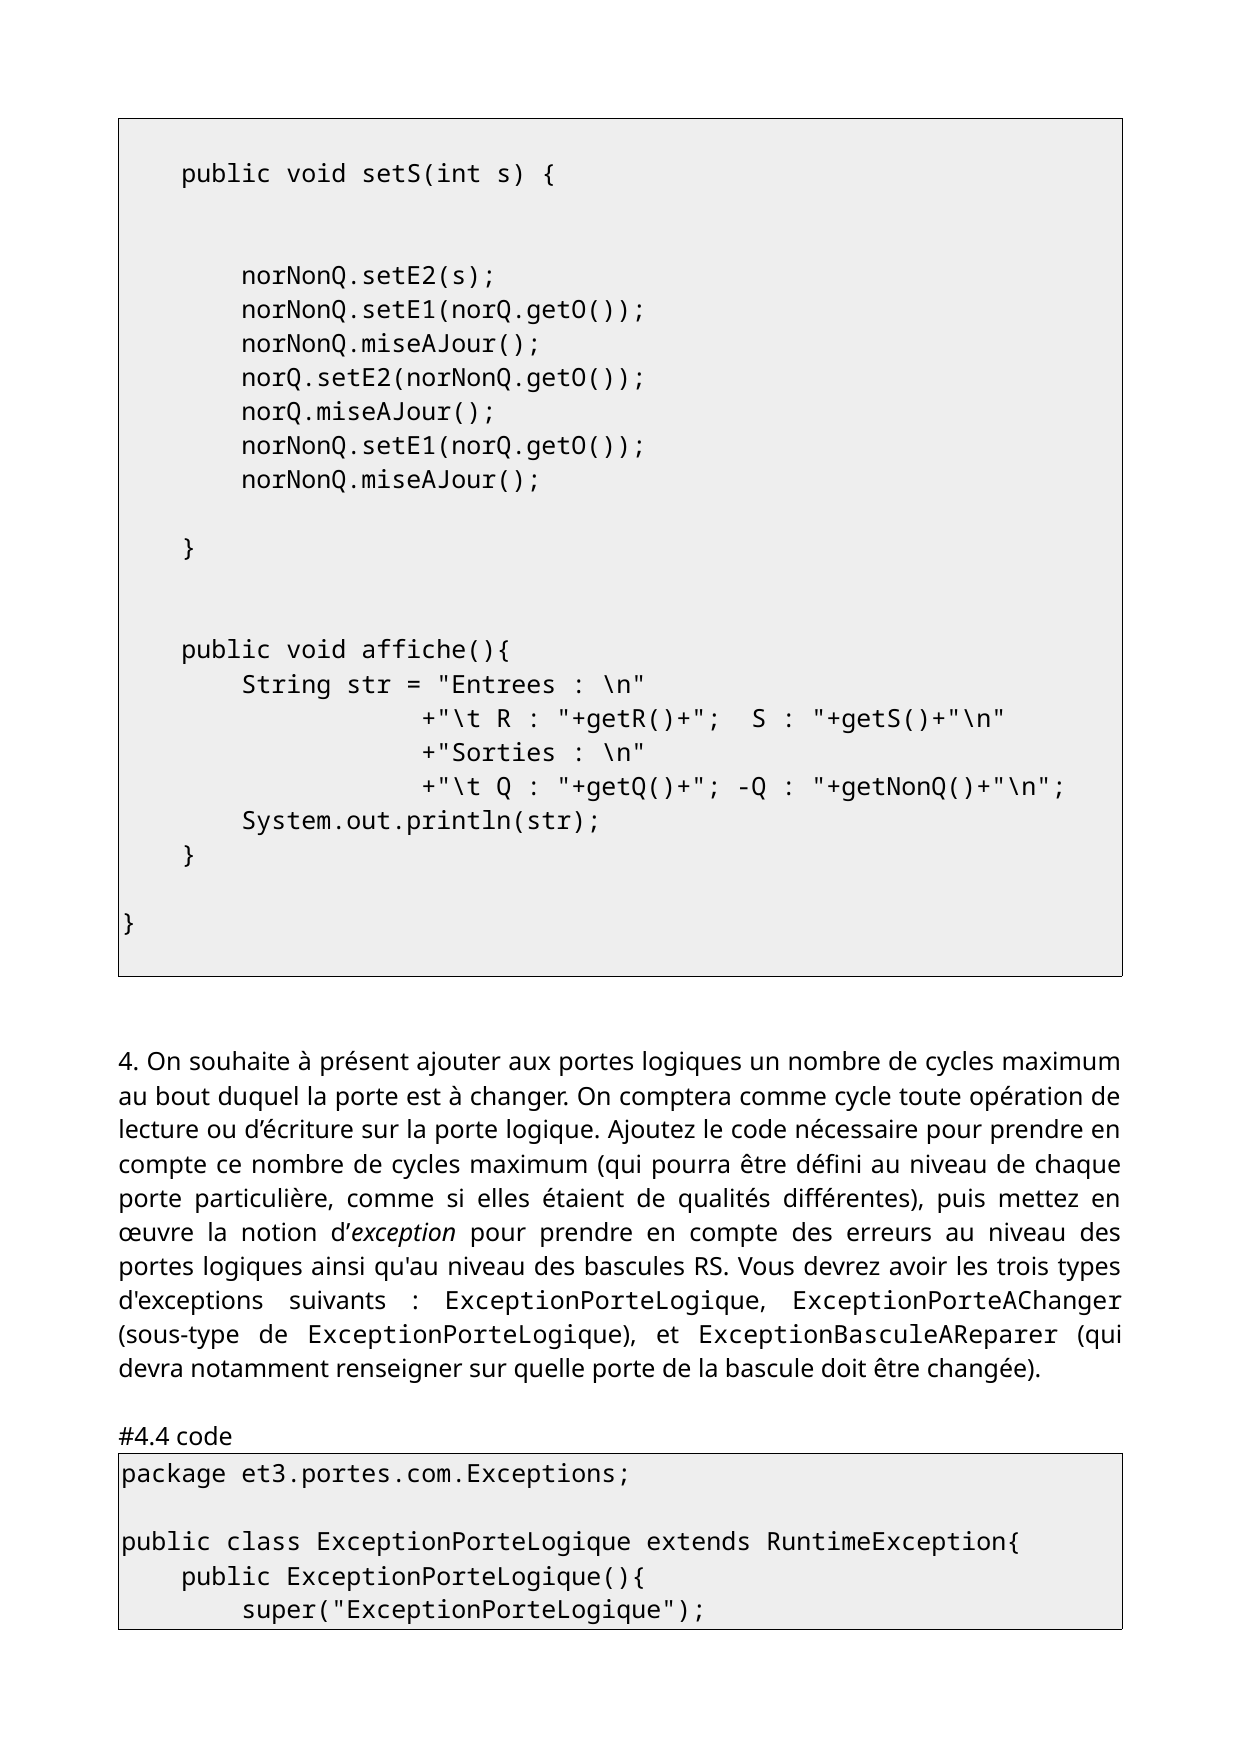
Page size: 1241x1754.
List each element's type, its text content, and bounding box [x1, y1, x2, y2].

text public void affiche(){ [119, 629, 1122, 663]
text norNonQ.setE2(s); [119, 254, 1122, 288]
text #4.4 code [118, 1419, 1122, 1453]
text norNonQ.miseAJour(); [119, 322, 1122, 357]
text norNonQ.miseAJour(); [119, 459, 1122, 493]
text norQ.miseAJour(); [119, 391, 1122, 425]
text super("ExceptionPorteLogique"); [119, 1589, 1122, 1629]
text } [119, 527, 1122, 561]
text norQ.setE2(norNonQ.getO()); [119, 357, 1122, 391]
text } [119, 902, 1122, 936]
text +"\t Q : "+getQ()+"; -Q : "+getNonQ()+"\n"; [119, 765, 1122, 799]
text public class ExceptionPorteLogique extends RuntimeException{ [119, 1521, 1122, 1555]
text public ExceptionPorteLogique(){ [119, 1555, 1122, 1589]
text } [119, 833, 1122, 867]
text String str = "Entrees : \n" [119, 663, 1122, 697]
text package et3.portes.com.Exceptions; [119, 1454, 1122, 1487]
text +"Sorties : \n" [119, 731, 1122, 765]
text System.out.println(str); [119, 799, 1122, 833]
text norNonQ.setE1(norQ.getO()); [119, 425, 1122, 459]
text public void setS(int s) { [119, 152, 1122, 186]
text +"\t R : "+getR()+"; S : "+getS()+"\n" [119, 697, 1122, 731]
text 4. On souhaite à présent ajouter aux portes logiques un nombre de cycles maximum au bout duquel la porte est à changer. On comptera comme cycle toute opération de lecture ou d’écriture sur la porte logique. Ajoutez le code nécessaire pour prendre en compte ce nombre de cycles maximum (qui pourra être défini au niveau de chaque porte particulière, comme si elles étaient de qualités différentes), puis mettez en œuvre la notion d’exception pour prendre en compte des erreurs au niveau des portes logiques ainsi qu'au niveau des bascules RS. Vous devrez avoir les trois types d'exceptions suivants : ExceptionPorteLogique, ExceptionPorteAChanger (sous-type de ExceptionPorteLogique), et ExceptionBasculeAReparer (qui devra notamment renseigner sur quelle porte de la bascule doit être changée). [118, 1044, 1122, 1385]
text norNonQ.setE1(norQ.getO()); [119, 288, 1122, 322]
